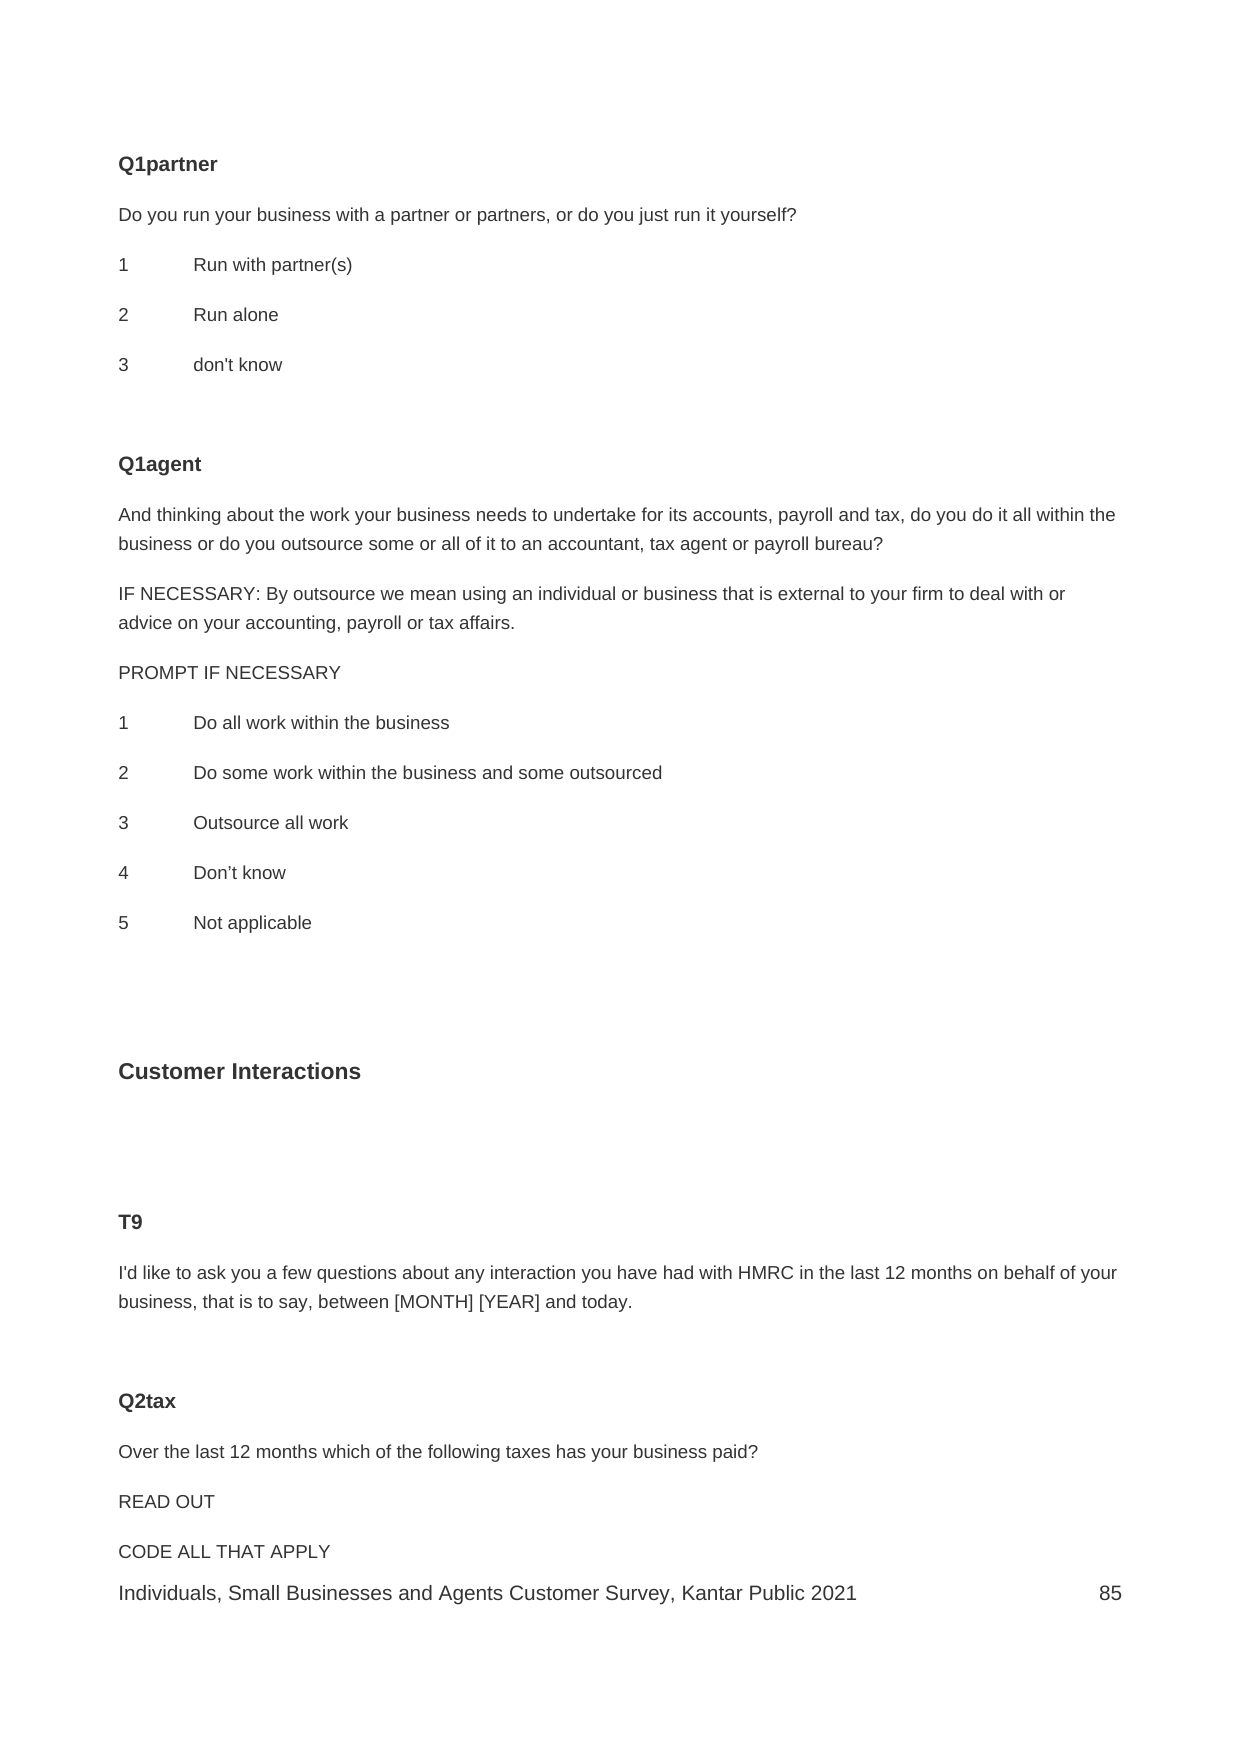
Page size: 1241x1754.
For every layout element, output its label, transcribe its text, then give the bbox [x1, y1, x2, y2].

text 2 Run alone [118, 298, 1122, 327]
text I'd like to ask you a few questions about any interaction you have had with HMRC in the last 12 months on behalf of your business, that is to say, between [MONTH] [YEAR] and today. [118, 1256, 1122, 1314]
text Do you run your business with a partner or partners, or do you just run it yourself? [118, 198, 1122, 227]
text Over the last 12 months which of the following taxes has your business paid? [118, 1435, 1122, 1464]
text 4 Don’t know [118, 856, 1122, 885]
text 5 Not applicable [118, 906, 1122, 935]
text And thinking about the work your business needs to undertake for its accounts, payroll and tax, do you do it all within the business or do you outsource some or all of it to an accountant, tax agent or payroll bureau? [118, 498, 1122, 556]
text IF NECESSARY: By outsource we mean using an individual or business that is external to your firm to deal with or advice on your accounting, payroll or tax affairs. [118, 577, 1122, 635]
text Q1partner [118, 148, 1122, 177]
text 3 Outsource all work [118, 806, 1122, 835]
text PROMPT IF NECESSARY [118, 656, 1122, 685]
text 1 Do all work within the business [118, 706, 1122, 735]
text T9 [118, 1206, 1122, 1235]
text 3 don't know [118, 348, 1122, 377]
text Customer Interactions [118, 1056, 1122, 1085]
text 1 Run with partner(s) [118, 248, 1122, 277]
text Q1agent [118, 448, 1122, 477]
text CODE ALL THAT APPLY [118, 1535, 1122, 1564]
text 2 Do some work within the business and some outsourced [118, 756, 1122, 785]
text Q2tax [118, 1385, 1122, 1414]
text READ OUT [118, 1485, 1122, 1514]
